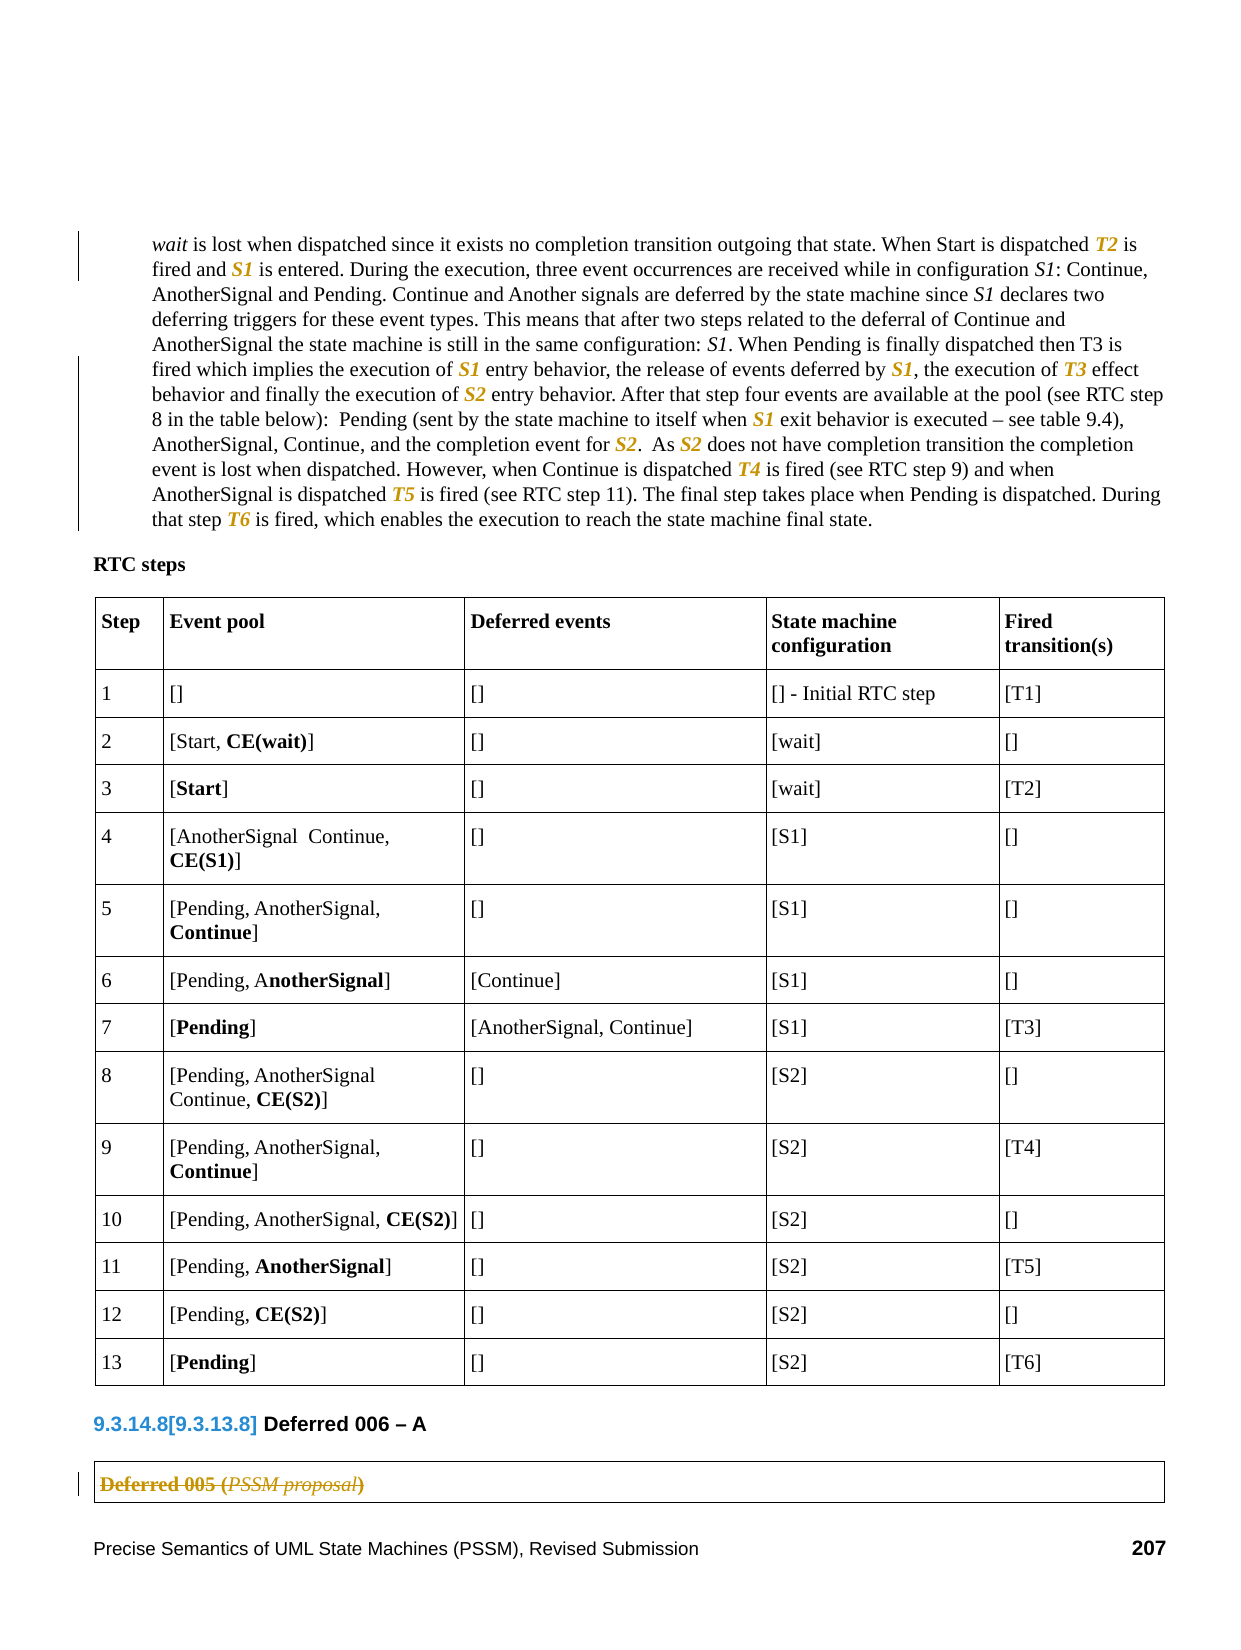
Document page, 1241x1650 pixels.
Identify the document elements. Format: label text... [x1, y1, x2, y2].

table_cell [] [465, 718, 766, 764]
table_cell [Pending, AnotherSignal] [164, 1243, 464, 1290]
table_cell [Pending, AnotherSignal Continue, CE(S2)] [164, 1052, 464, 1123]
table_cell [S1] [767, 885, 999, 956]
table_cell [Start, CE(wait)] [164, 718, 464, 764]
table_cell [] [465, 885, 766, 956]
table_cell [Pending, CE(S2)] [164, 1291, 464, 1338]
table_cell [] [465, 1052, 766, 1123]
table_cell [] [1000, 957, 1164, 1003]
table_cell 7 [96, 1004, 163, 1051]
table_cell [] [1000, 718, 1164, 764]
table_cell [S1] [767, 957, 999, 1003]
table_cell [] [465, 765, 766, 812]
table_cell 11 [96, 1243, 163, 1290]
table_cell [] [1000, 885, 1164, 956]
table_header [95, 1462, 1164, 1502]
table_cell 2 [96, 718, 163, 764]
table_cell 4 [96, 813, 163, 884]
table_cell [] [465, 1124, 766, 1194]
table_cell [Continue] [465, 957, 766, 1003]
table_cell [] [164, 670, 464, 717]
table_cell [Pending] [164, 1004, 464, 1051]
table_cell [T6] [1000, 1339, 1164, 1385]
table_cell 13 [96, 1339, 163, 1385]
table_cell 10 [96, 1196, 163, 1242]
table_cell [] [1000, 1196, 1164, 1242]
table_cell [] [465, 1243, 766, 1290]
table_header Fired transition(s) [1000, 598, 1164, 669]
table_cell [Pending] [164, 1339, 464, 1385]
table_cell [S2] [767, 1196, 999, 1242]
table_cell [S2] [767, 1243, 999, 1290]
table_cell 5 [96, 885, 163, 956]
table_cell [S1] [767, 813, 999, 884]
subtitle Deferred 006 – A [93, 1411, 1164, 1436]
table_cell [Pending, AnotherSignal, Continue] [164, 1124, 464, 1194]
table_cell [wait] [767, 765, 999, 812]
table_cell 12 [96, 1291, 163, 1338]
table_cell [] [1000, 813, 1164, 884]
table_cell [S2] [767, 1052, 999, 1123]
table_cell [] [465, 670, 766, 717]
table_cell 9 [96, 1124, 163, 1194]
table_cell [T3] [1000, 1004, 1164, 1051]
text RTC steps [93, 552, 1164, 576]
table_cell 6 [96, 957, 163, 1003]
table_cell [] [465, 1196, 766, 1242]
table_cell [] [465, 1291, 766, 1338]
table_cell [] [465, 1339, 766, 1385]
table_cell [] - Initial RTC step [767, 670, 999, 717]
table_header Event pool [164, 598, 464, 669]
table_cell [S1] [767, 1004, 999, 1051]
table_cell [T1] [1000, 670, 1164, 717]
table_cell [T4] [1000, 1124, 1164, 1194]
table_header State machine configuration [767, 598, 999, 669]
table_cell [S2] [767, 1124, 999, 1194]
table_cell [AnotherSignal Continue, CE(S1)] [164, 813, 464, 884]
table_cell [S2] [767, 1291, 999, 1338]
table_cell 1 [96, 670, 163, 717]
table_cell [Pending, AnotherSignal] [164, 957, 464, 1003]
table_cell [wait] [767, 718, 999, 764]
table_cell [T5] [1000, 1243, 1164, 1290]
table_cell [S2] [767, 1339, 999, 1385]
table_cell [Pending, AnotherSignal, Continue] [164, 885, 464, 956]
table_cell [AnotherSignal, Continue] [465, 1004, 766, 1051]
list wait is lost when dispatched since it exists no completion transition outgoing that state. When Start is dispatched T2 is fired and S1 is entered. During the execution, three event occurrences are received while in configuration S1: Continue, AnotherSignal and Pending. Continue and Another signals are deferred by the state machine since S1 declares two deferring triggers for these event types. This means that after two steps related to the deferral of Continue and AnotherSignal the state machine is still in the same configuration: S1. When Pending is finally dispatched then T3 is fired which implies the execution of S1 entry behavior, the release of events deferred by S1, the execution of T3 effect behavior and finally the execution of S2 entry behavior. After that step four events are available at the pool (see RTC step 8 in the table below): Pending (sent by the state machine to itself when S1 exit behavior is executed – see table 9.4), AnotherSignal, Continue, and the completion event for S2. As S2 does not have completion transition the completion event is lost when dispatched. However, when Continue is dispatched T4 is fired (see RTC step 9) and when AnotherSignal is dispatched T5 is fired (see RTC step 11). The final step takes place when Pending is dispatched. During that step T6 is fired, which enables the execution to reach the state machine final state. [131, 231, 1164, 531]
table_cell [Start] [164, 765, 464, 812]
table_cell 8 [96, 1052, 163, 1123]
table_header Deferred events [465, 598, 766, 669]
table_cell [Pending, AnotherSignal, CE(S2)] [164, 1196, 464, 1242]
table_cell [] [465, 813, 766, 884]
table_cell [T2] [1000, 765, 1164, 812]
table_header Step [96, 598, 163, 669]
table_cell [] [1000, 1291, 1164, 1338]
table_cell 3 [96, 765, 163, 812]
table_cell [] [1000, 1052, 1164, 1123]
